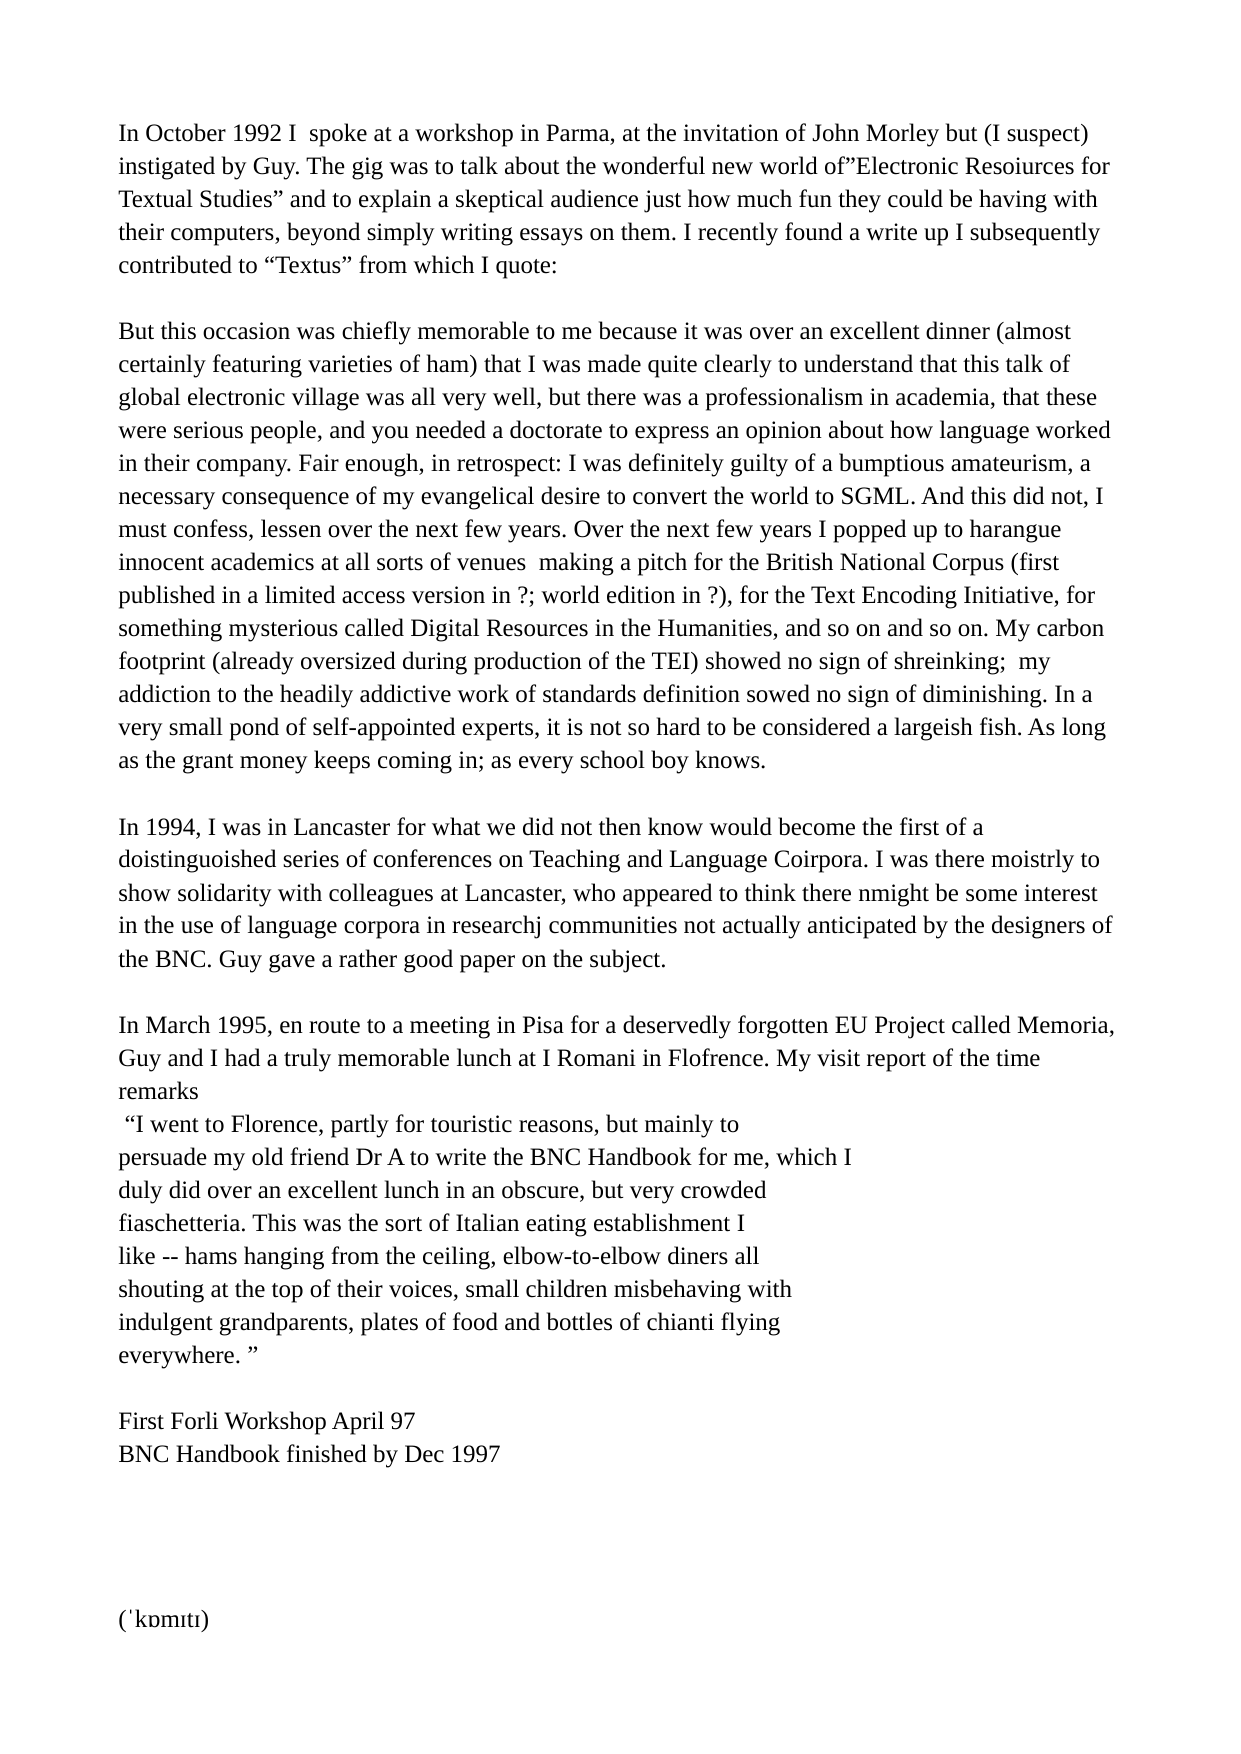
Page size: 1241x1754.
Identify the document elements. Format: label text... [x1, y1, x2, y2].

text “I went to Florence, partly for touristic reasons, but mainly to [118, 1109, 1122, 1137]
text duly did over an excellent lunch in an obscure, but very crowded [118, 1175, 1122, 1203]
text First Forli Workshop April 97 [118, 1406, 1122, 1435]
text shouting at the top of their voices, small children misbehaving with [118, 1274, 1122, 1303]
text In 1994, I was in Lancaster for what we did not then know would become the first of a doistinguoished series of conferences on Teaching and Language Coirpora. I was there moistrly to show solidarity with colleagues at Lancaster, who appeared to think there nmight be some interest in the use of language corpora in researchj communities not actually anticipated by the designers of the BNC. Guy gave a rather good paper on the subject. [118, 812, 1122, 972]
text (ˈkɒmɪtɪ) [118, 1604, 1122, 1633]
text In October 1992 I spoke at a workshop in Parma, at the invitation of John Morley but (I suspect) instigated by Guy. The gig was to talk about the wonderful new world of”Electronic Resoiurces for Textual Studies” and to explain a skeptical audience just how much fun they could be having with their computers, beyond simply writing essays on them. I recently found a write up I subsequently contributed to “Textus” from which I quote: [118, 118, 1122, 279]
text persuade my old friend Dr A to write the BNC Handbook for me, which I [118, 1142, 1122, 1171]
text But this occasion was chiefly memorable to me because it was over an excellent dinner (almost certainly featuring varieties of ham) that I was made quite clearly to understand that this talk of global electronic village was all very well, but there was a professionalism in academia, that these were serious people, and you needed a doctorate to express an opinion about how language worked in their company. Fair enough, in retrospect: I was definitely guilty of a bumptious amateurism, a necessary consequence of my evangelical desire to convert the world to SGML. And this did not, I must confess, lessen over the next few years. Over the next few years I popped up to harangue innocent academics at all sorts of venues making a pitch for the British National Corpus (first published in a limited access version in ?; world edition in ?), for the Text Encoding Initiative, for something mysterious called Digital Resources in the Humanities, and so on and so on. My carbon footprint (already oversized during production of the TEI) showed no sign of shreinking; my addiction to the headily addictive work of standards definition sowed no sign of diminishing. In a very small pond of self-appointed experts, it is not so hard to be considered a largeish fish. As long as the grant money keeps coming in; as every school boy knows. [118, 316, 1122, 774]
text everywhere. ” [118, 1340, 1122, 1369]
text fiaschetteria. This was the sort of Italian eating establishment I [118, 1208, 1122, 1237]
text indulgent grandparents, plates of food and bottles of chianti flying [118, 1307, 1122, 1336]
text BNC Handbook finished by Dec 1997 [118, 1439, 1122, 1468]
text like -- hams hanging from the ceiling, elbow-to-elbow diners all [118, 1241, 1122, 1269]
text In March 1995, en route to a meeting in Pisa for a deservedly forgotten EU Project called Memoria, Guy and I had a truly memorable lunch at I Romani in Flofrence. My visit report of the time remarks [118, 1010, 1122, 1104]
